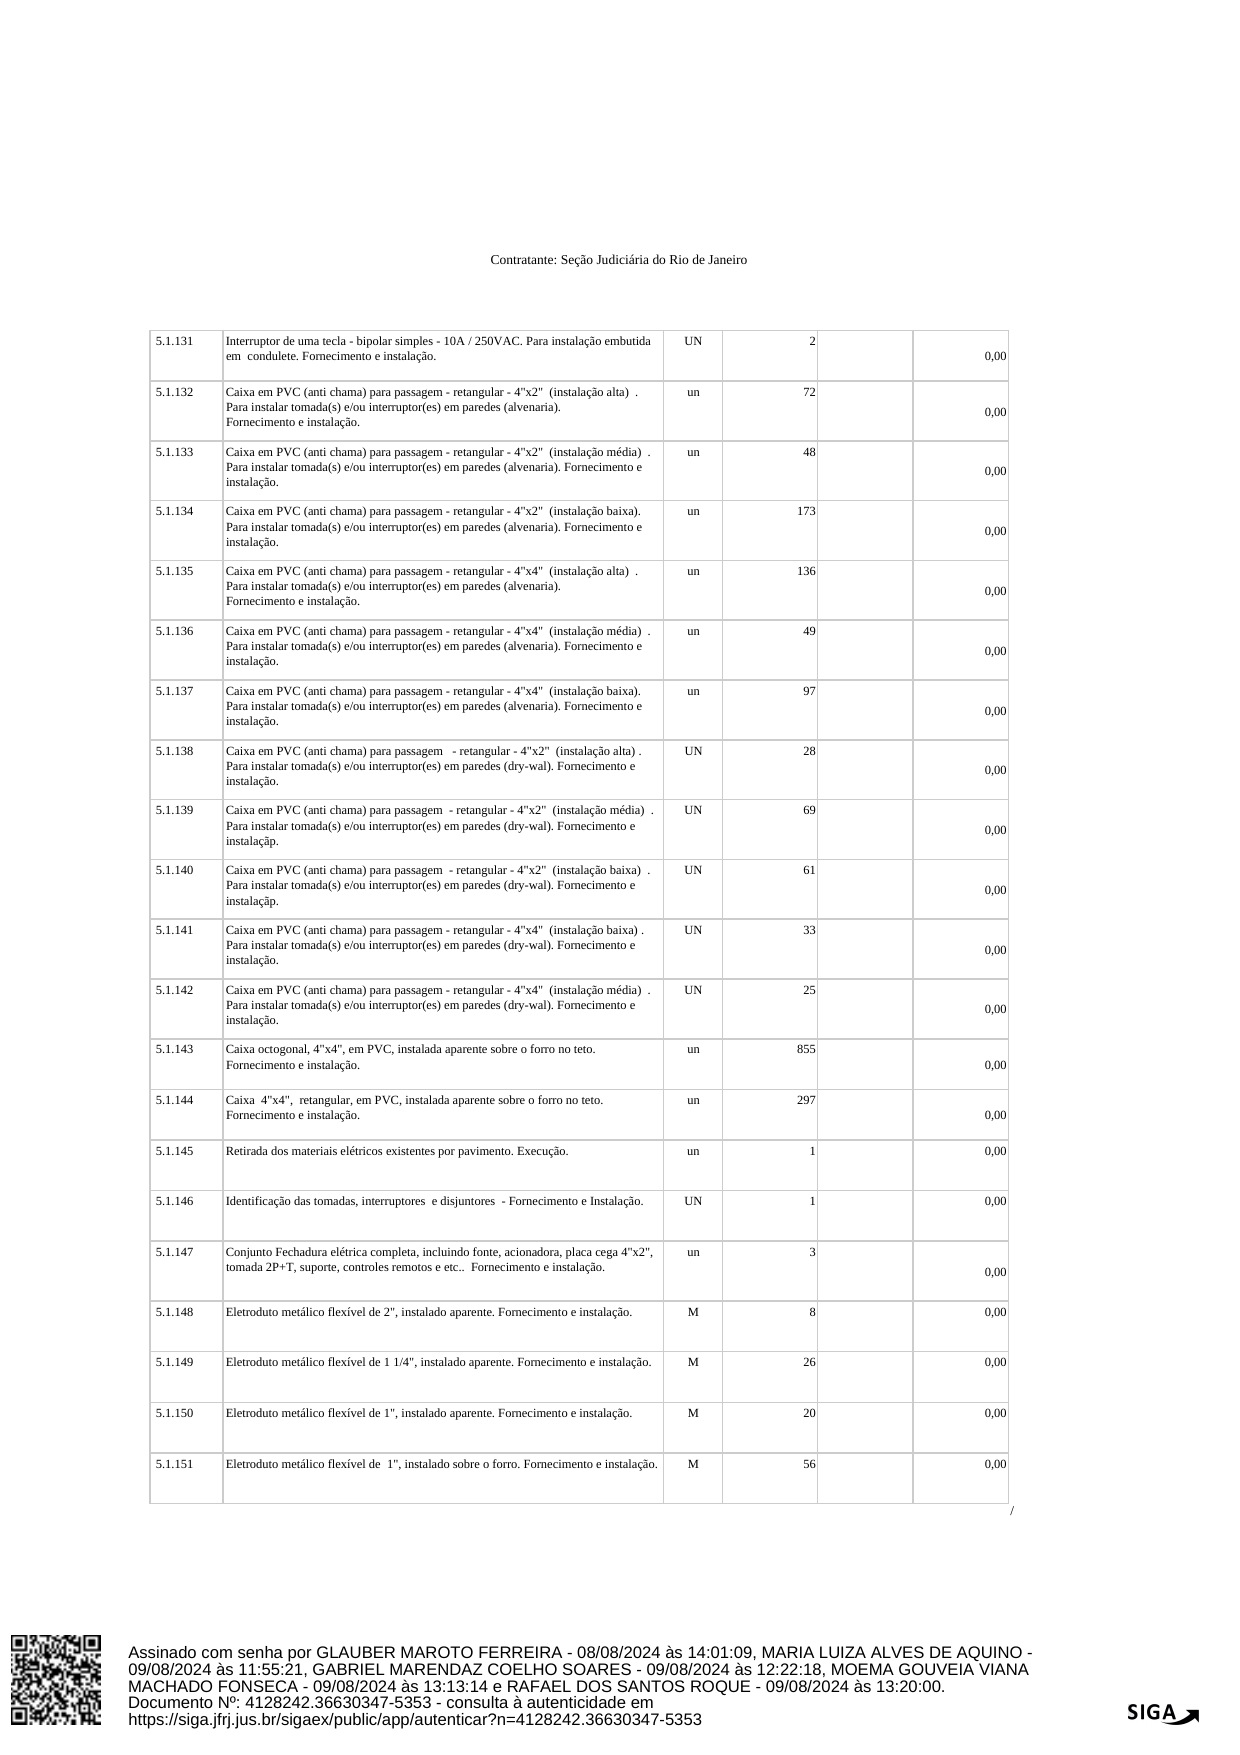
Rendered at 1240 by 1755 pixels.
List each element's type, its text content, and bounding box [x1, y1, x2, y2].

table_cell 5.1.145 [151, 1141, 222, 1190]
table_cell 0,00 [914, 1090, 1008, 1139]
table_cell 5.1.144 [151, 1090, 222, 1139]
table_cell 5.1.132 [151, 382, 222, 440]
table_cell 5.1.148 [151, 1302, 222, 1351]
table_cell 5.1.150 [151, 1403, 222, 1452]
table_cell 0,00 [914, 501, 1008, 559]
table_cell un [664, 1141, 722, 1190]
table_cell Retirada dos materiais elétricos existentes por pavimento. Execução. [224, 1141, 663, 1190]
table_cell un [664, 621, 722, 679]
table_cell 5.1.151 [151, 1454, 222, 1503]
table_cell 0,00 [914, 1040, 1008, 1088]
table_header [818, 331, 912, 380]
table_cell [818, 1302, 912, 1351]
table_cell 5.1.141 [151, 920, 222, 978]
table_cell M [664, 1403, 722, 1452]
table_cell 97 [723, 681, 817, 739]
table_cell 173 [723, 501, 817, 559]
table_cell Caixa em PVC (anti chama) para passagem - retangular - 4"x2" (instalação média) . Para instalar tomada(s) e/ou interruptor(es) em paredes (dry-wal). Fornecimento e instalaçãp. [224, 800, 663, 858]
table_cell UN [664, 920, 722, 978]
table_cell Caixa octogonal, 4"x4", em PVC, instalada aparente sobre o forro no teto. Fornecimento e instalação. [224, 1040, 663, 1088]
table_cell Eletroduto metálico flexível de 1", instalado sobre o forro. Fornecimento e instalação. [224, 1454, 663, 1503]
table_cell [818, 860, 912, 918]
table_header 5.1.131 [151, 331, 222, 380]
table_cell 5.1.137 [151, 681, 222, 739]
table_cell 1 [723, 1141, 817, 1190]
table_cell 5.1.134 [151, 501, 222, 559]
table_cell [818, 920, 912, 978]
table_cell [818, 501, 912, 559]
table_cell Caixa em PVC (anti chama) para passagem - retangular - 4"x2" (instalação alta) . Para instalar tomada(s) e/ou interruptor(es) em paredes (alvenaria). Fornecimento e instalação. [224, 382, 663, 440]
table_cell 5.1.147 [151, 1242, 222, 1300]
table_cell 0,00 [914, 442, 1008, 500]
table_cell 69 [723, 800, 817, 858]
table_cell Conjunto Fechadura elétrica completa, incluindo fonte, acionadora, placa cega 4"x2", tomada 2P+T, suporte, controles remotos e etc.. Fornecimento e instalação. [224, 1242, 663, 1300]
table_cell 5.1.140 [151, 860, 222, 918]
table_cell [818, 621, 912, 679]
table_cell 28 [723, 741, 817, 799]
table_cell Caixa em PVC (anti chama) para passagem - retangular - 4"x4" (instalação alta) . Para instalar tomada(s) e/ou interruptor(es) em paredes (alvenaria). Fornecimento e instalação. [224, 561, 663, 619]
table_cell 48 [723, 442, 817, 500]
table_cell 5.1.135 [151, 561, 222, 619]
table_cell 20 [723, 1403, 817, 1452]
table_header Interruptor de uma tecla - bipolar simples - 10A / 250VAC. Para instalação embutida em condulete. Fornecimento e instalação. [224, 331, 663, 380]
table_cell Caixa em PVC (anti chama) para passagem - retangular - 4"x2" (instalação média) . Para instalar tomada(s) e/ou interruptor(es) em paredes (alvenaria). Fornecimento e instalação. [224, 442, 663, 500]
table_cell 5.1.136 [151, 621, 222, 679]
table_cell 0,00 [914, 1141, 1008, 1190]
table_cell 5.1.142 [151, 980, 222, 1038]
table_cell [818, 1403, 912, 1452]
table_cell Caixa em PVC (anti chama) para passagem - retangular - 4"x4" (instalação baixa) . Para instalar tomada(s) e/ou interruptor(es) em paredes (dry-wal). Fornecimento e instalação. [224, 920, 663, 978]
table_cell 5.1.133 [151, 442, 222, 500]
table_cell 0,00 [914, 681, 1008, 739]
table_header 0,00 [914, 331, 1008, 380]
table_cell Caixa 4"x4", retangular, em PVC, instalada aparente sobre o forro no teto. Fornecimento e instalação. [224, 1090, 663, 1139]
table_cell un [664, 1242, 722, 1300]
table_cell [818, 1242, 912, 1300]
table_cell 0,00 [914, 561, 1008, 619]
table_cell M [664, 1302, 722, 1351]
table_cell Eletroduto metálico flexível de 1", instalado aparente. Fornecimento e instalação. [224, 1403, 663, 1452]
table_cell 5.1.146 [151, 1191, 222, 1240]
table_cell 0,00 [914, 741, 1008, 799]
table_cell 72 [723, 382, 817, 440]
table_header 2 [723, 331, 817, 380]
table_cell Identificação das tomadas, interruptores e disjuntores - Fornecimento e Instalação. [224, 1191, 663, 1240]
table_cell Caixa em PVC (anti chama) para passagem - retangular - 4"x2" (instalação alta) . Para instalar tomada(s) e/ou interruptor(es) em paredes (dry-wal). Fornecimento e instalação. [224, 741, 663, 799]
table_cell 0,00 [914, 980, 1008, 1038]
table_cell Eletroduto metálico flexível de 1 1/4", instalado aparente. Fornecimento e instalação. [224, 1352, 663, 1401]
table_cell 0,00 [914, 382, 1008, 440]
table_cell [818, 1141, 912, 1190]
table_cell 297 [723, 1090, 817, 1139]
table_cell un [664, 382, 722, 440]
table_cell un [664, 1090, 722, 1139]
table_cell UN [664, 800, 722, 858]
table_cell M [664, 1352, 722, 1401]
table_cell [818, 800, 912, 858]
table_cell Caixa em PVC (anti chama) para passagem - retangular - 4"x2" (instalação baixa). Para instalar tomada(s) e/ou interruptor(es) em paredes (alvenaria). Fornecimento e instalação. [224, 501, 663, 559]
table_cell 49 [723, 621, 817, 679]
table_cell [818, 1454, 912, 1503]
table_cell UN [664, 741, 722, 799]
table_cell 0,00 [914, 1191, 1008, 1240]
table_cell 56 [723, 1454, 817, 1503]
table_cell 5.1.138 [151, 741, 222, 799]
table_cell un [664, 501, 722, 559]
table_cell [818, 1352, 912, 1401]
table_cell 0,00 [914, 1242, 1008, 1300]
table_cell [818, 741, 912, 799]
table_cell 0,00 [914, 1302, 1008, 1351]
table_cell 0,00 [914, 800, 1008, 858]
table_header UN [664, 331, 722, 380]
table_cell 0,00 [914, 1454, 1008, 1503]
table_cell 5.1.139 [151, 800, 222, 858]
table_cell UN [664, 860, 722, 918]
table_cell 5.1.149 [151, 1352, 222, 1401]
table_cell [818, 561, 912, 619]
table_cell 33 [723, 920, 817, 978]
table_cell [818, 442, 912, 500]
table_cell Eletroduto metálico flexível de 2", instalado aparente. Fornecimento e instalação. [224, 1302, 663, 1351]
table_cell [818, 1191, 912, 1240]
table_cell 3 [723, 1242, 817, 1300]
table_cell Caixa em PVC (anti chama) para passagem - retangular - 4"x4" (instalação média) . Para instalar tomada(s) e/ou interruptor(es) em paredes (dry-wal). Fornecimento e instalação. [224, 980, 663, 1038]
table_cell M [664, 1454, 722, 1503]
table_cell 5.1.143 [151, 1040, 222, 1088]
table_cell [818, 1040, 912, 1088]
table_cell un [664, 1040, 722, 1088]
table_cell 1 [723, 1191, 817, 1240]
table_cell 0,00 [914, 920, 1008, 978]
table_cell 8 [723, 1302, 817, 1351]
table_cell 26 [723, 1352, 817, 1401]
table_cell [818, 382, 912, 440]
table_cell 0,00 [914, 1403, 1008, 1452]
table_cell UN [664, 980, 722, 1038]
table_cell un [664, 442, 722, 500]
table_cell Caixa em PVC (anti chama) para passagem - retangular - 4"x4" (instalação baixa). Para instalar tomada(s) e/ou interruptor(es) em paredes (alvenaria). Fornecimento e instalação. [224, 681, 663, 739]
table_cell Caixa em PVC (anti chama) para passagem - retangular - 4"x4" (instalação média) . Para instalar tomada(s) e/ou interruptor(es) em paredes (alvenaria). Fornecimento e instalação. [224, 621, 663, 679]
table_cell UN [664, 1191, 722, 1240]
table_cell 855 [723, 1040, 817, 1088]
table_cell [818, 1090, 912, 1139]
table_cell [818, 980, 912, 1038]
table_cell Caixa em PVC (anti chama) para passagem - retangular - 4"x2" (instalação baixa) . Para instalar tomada(s) e/ou interruptor(es) em paredes (dry-wal). Fornecimento e instalaçãp. [224, 860, 663, 918]
table_cell 61 [723, 860, 817, 918]
table_cell 0,00 [914, 860, 1008, 918]
table_cell 0,00 [914, 621, 1008, 679]
table_cell 0,00 [914, 1352, 1008, 1401]
table_cell 25 [723, 980, 817, 1038]
table_cell un [664, 561, 722, 619]
table_cell [818, 681, 912, 739]
table_cell un [664, 681, 722, 739]
table_cell 136 [723, 561, 817, 619]
